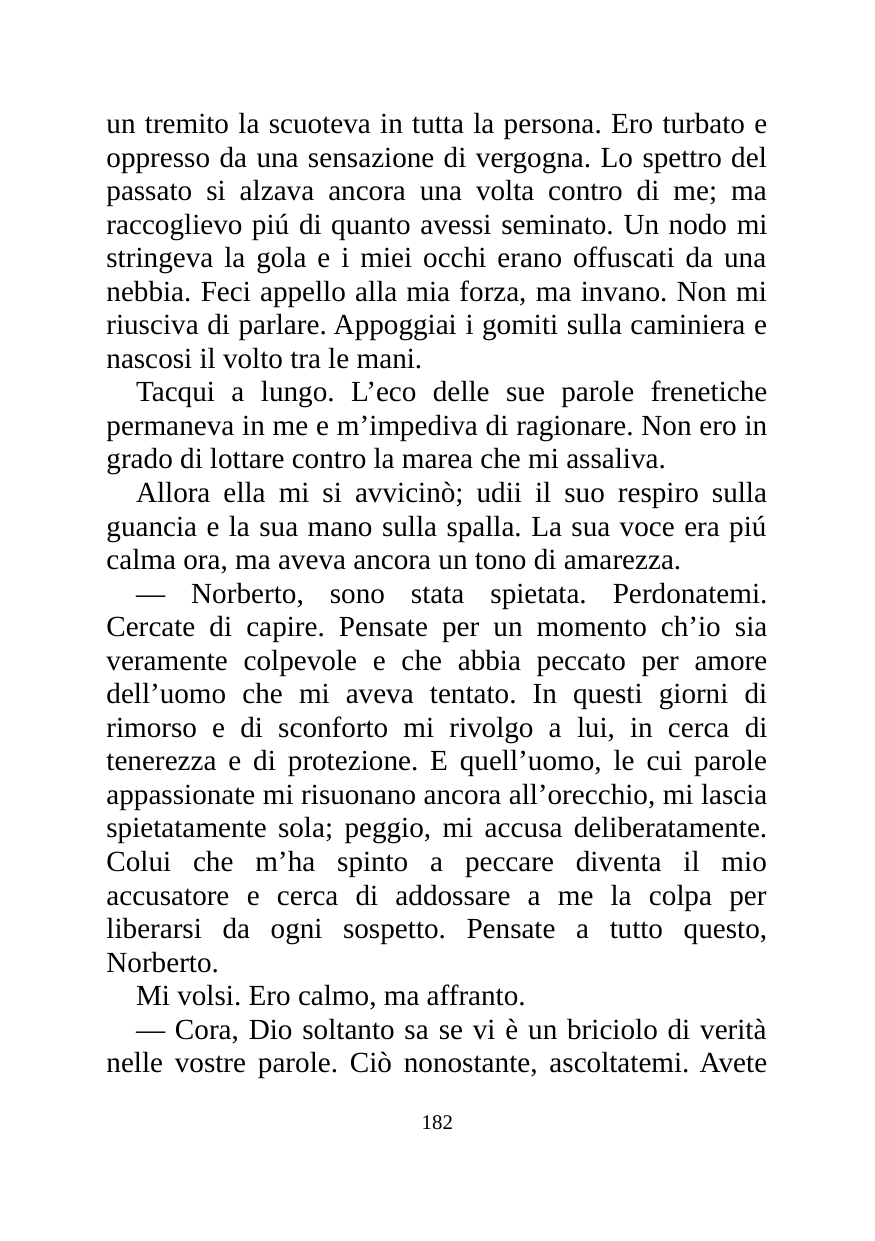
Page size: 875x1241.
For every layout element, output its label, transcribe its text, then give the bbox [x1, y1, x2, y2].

text un tremito la scuoteva in tutta la persona. Ero turbato e oppresso da una sensazione di vergogna. Lo spettro del passato si alzava ancora una volta contro di me; ma raccoglievo piú di quanto avessi seminato. Un nodo mi stringeva la gola e i miei occhi erano offuscati da una nebbia. Feci appello alla mia forza, ma invano. Non mi riusciva di parlare. Appoggiai i gomiti sulla caminiera e nascosi il volto tra le mani. [106, 106, 768, 374]
text Allora ella mi si avvicinò; udii il suo respiro sulla guancia e la sua mano sulla spalla. La sua voce era piú calma ora, ma aveva ancora un tono di amarezza. [106, 475, 768, 576]
text — Cora, Dio soltanto sa se vi è un briciolo di verità nelle vostre parole. Ciò nonostante, ascoltatemi. Avete [106, 1012, 768, 1079]
text Mi volsi. Ero calmo, ma affranto. [106, 978, 768, 1012]
text Tacqui a lungo. L’eco delle sue parole frenetiche permaneva in me e m’impediva di ragionare. Non ero in grado di lottare contro la marea che mi assaliva. [106, 374, 768, 475]
text — Norberto, sono stata spietata. Perdonatemi. Cercate di capire. Pensate per un momento ch’io sia veramente colpevole e che abbia peccato per amore dell’uomo che mi aveva tentato. In questi giorni di rimorso e di sconforto mi rivolgo a lui, in cerca di tenerezza e di protezione. E quell’uomo, le cui parole appassionate mi risuonano ancora all’orecchio, mi lascia spietatamente sola; peggio, mi accusa deliberatamente. Colui che m’ha spinto a peccare diventa il mio accusatore e cerca di addossare a me la colpa per liberarsi da ogni sospetto. Pensate a tutto questo, Norberto. [106, 576, 768, 978]
